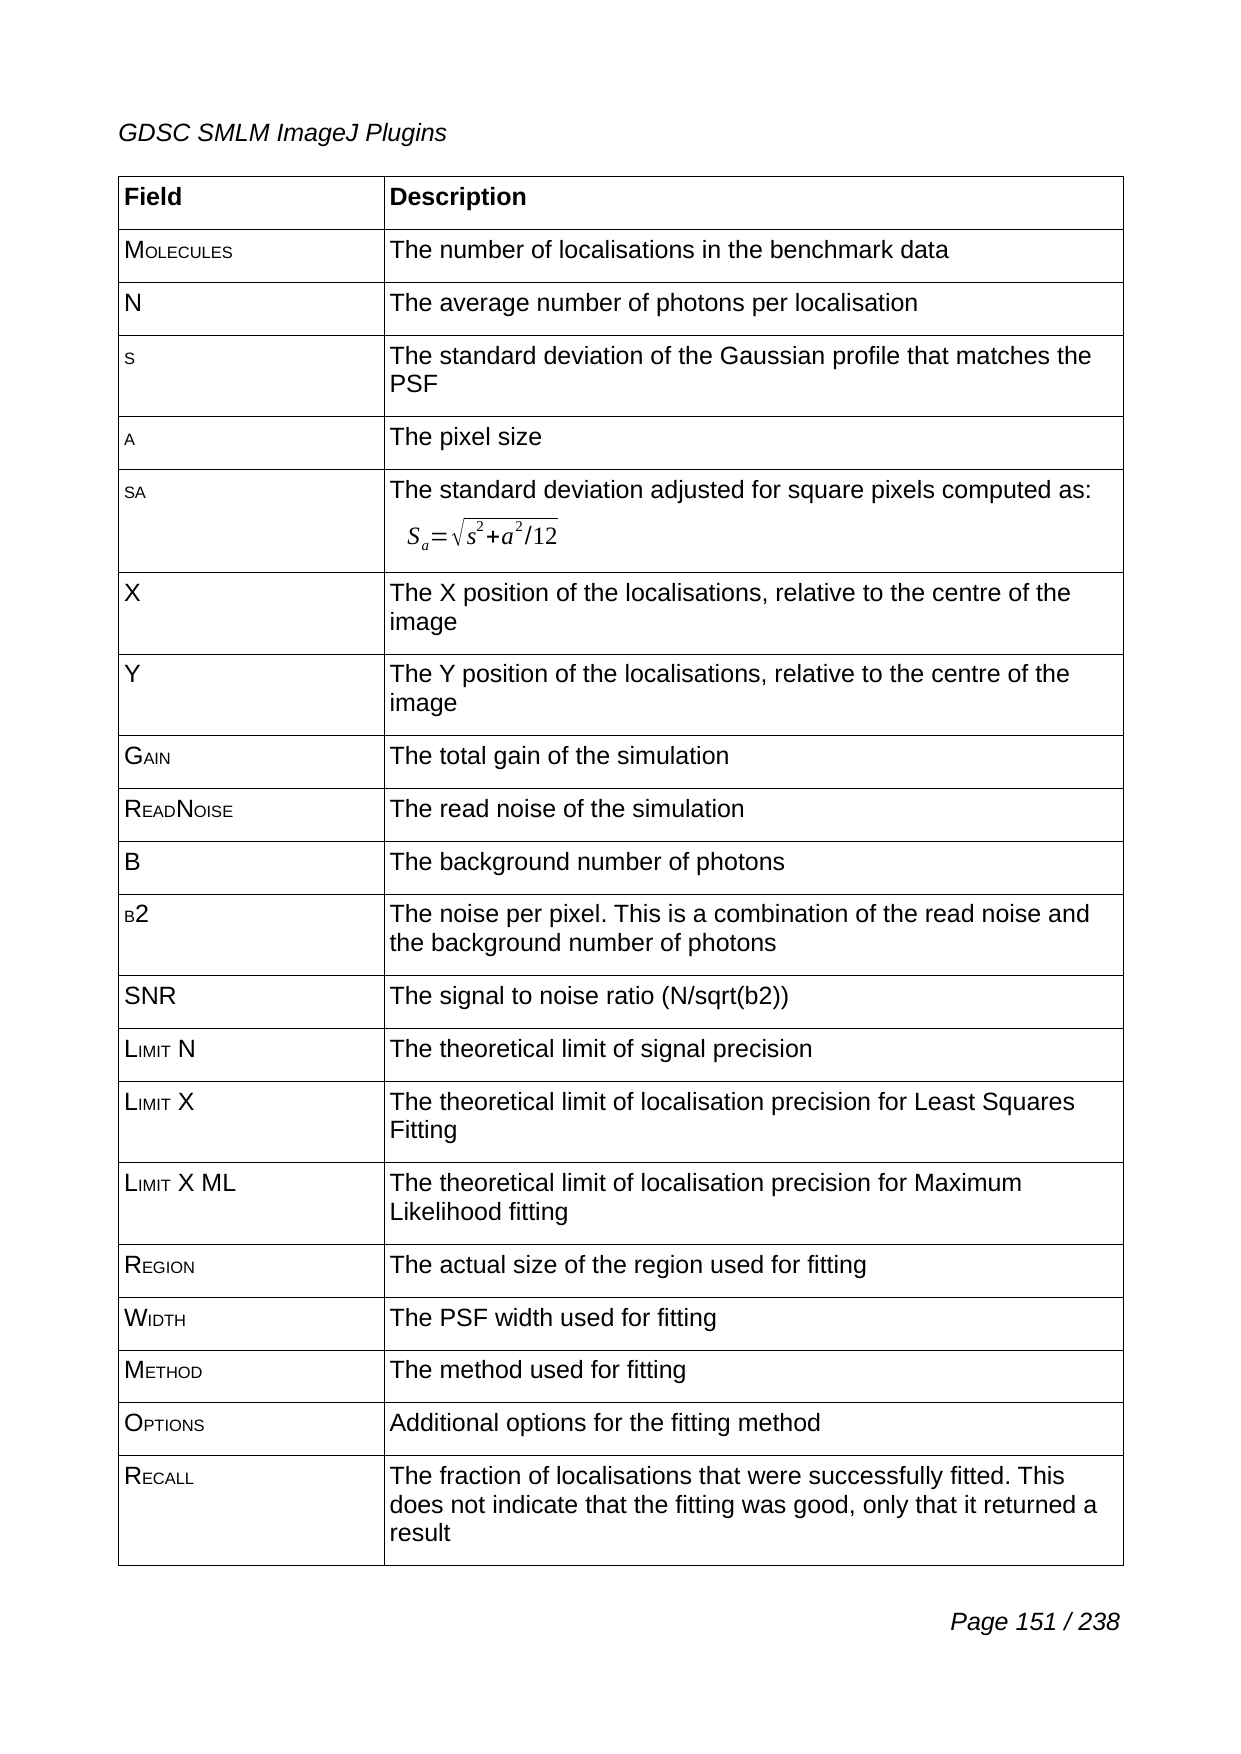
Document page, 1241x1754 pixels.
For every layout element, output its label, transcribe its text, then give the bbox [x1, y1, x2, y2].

table_cell ReadNoise [119, 789, 384, 841]
table_cell The read noise of the simulation [385, 789, 1123, 841]
table_cell Method [119, 1351, 384, 1402]
table_cell sa [119, 470, 384, 572]
table_cell Gain [119, 736, 384, 788]
table_cell The theoretical limit of localisation precision for Maximum Likelihood fitting [385, 1163, 1123, 1244]
table_cell The Y position of the localisations, relative to the centre of the image [385, 655, 1123, 735]
table_cell X [119, 573, 384, 653]
table_cell The standard deviation adjusted for square pixels computed as: [385, 470, 1123, 572]
table_cell SNR [119, 976, 384, 1028]
table_cell The signal to noise ratio (N/sqrt(b2)) [385, 976, 1123, 1028]
table_cell The PSF width used for fitting [385, 1298, 1123, 1349]
table_cell The background number of photons [385, 842, 1123, 893]
table_cell The method used for fitting [385, 1351, 1123, 1402]
table_cell The theoretical limit of signal precision [385, 1029, 1123, 1081]
table_cell The number of localisations in the benchmark data [385, 230, 1123, 282]
table_cell The fraction of localisations that were successfully fitted. This does not indicate that the fitting was good, only that it returned a result [385, 1456, 1123, 1565]
table_cell s [119, 336, 384, 416]
table_cell Width [119, 1298, 384, 1349]
table_cell Region [119, 1245, 384, 1297]
table_cell N [119, 283, 384, 335]
table_cell The total gain of the simulation [385, 736, 1123, 788]
table_cell Options [119, 1403, 384, 1455]
table_cell The X position of the localisations, relative to the centre of the image [385, 573, 1123, 653]
table_cell b2 [119, 895, 384, 975]
table_cell B [119, 842, 384, 893]
table_cell Molecules [119, 230, 384, 282]
table_cell Limit X [119, 1082, 384, 1162]
table_cell The standard deviation of the Gaussian profile that matches the PSF [385, 336, 1123, 416]
table_cell Recall [119, 1456, 384, 1565]
table_cell The noise per pixel. This is a combination of the read noise and the background number of photons [385, 895, 1123, 975]
table_cell The theoretical limit of localisation precision for Least Squares Fitting [385, 1082, 1123, 1162]
table_cell The average number of photons per localisation [385, 283, 1123, 335]
table_cell Y [119, 655, 384, 735]
table_cell Additional options for the fitting method [385, 1403, 1123, 1455]
table_header Field [119, 177, 384, 229]
table_cell Limit X ML [119, 1163, 384, 1244]
table_cell The pixel size [385, 417, 1123, 469]
table_cell The actual size of the region used for fitting [385, 1245, 1123, 1297]
table_header Description [385, 177, 1123, 229]
table_cell a [119, 417, 384, 469]
table_cell Limit N [119, 1029, 384, 1081]
